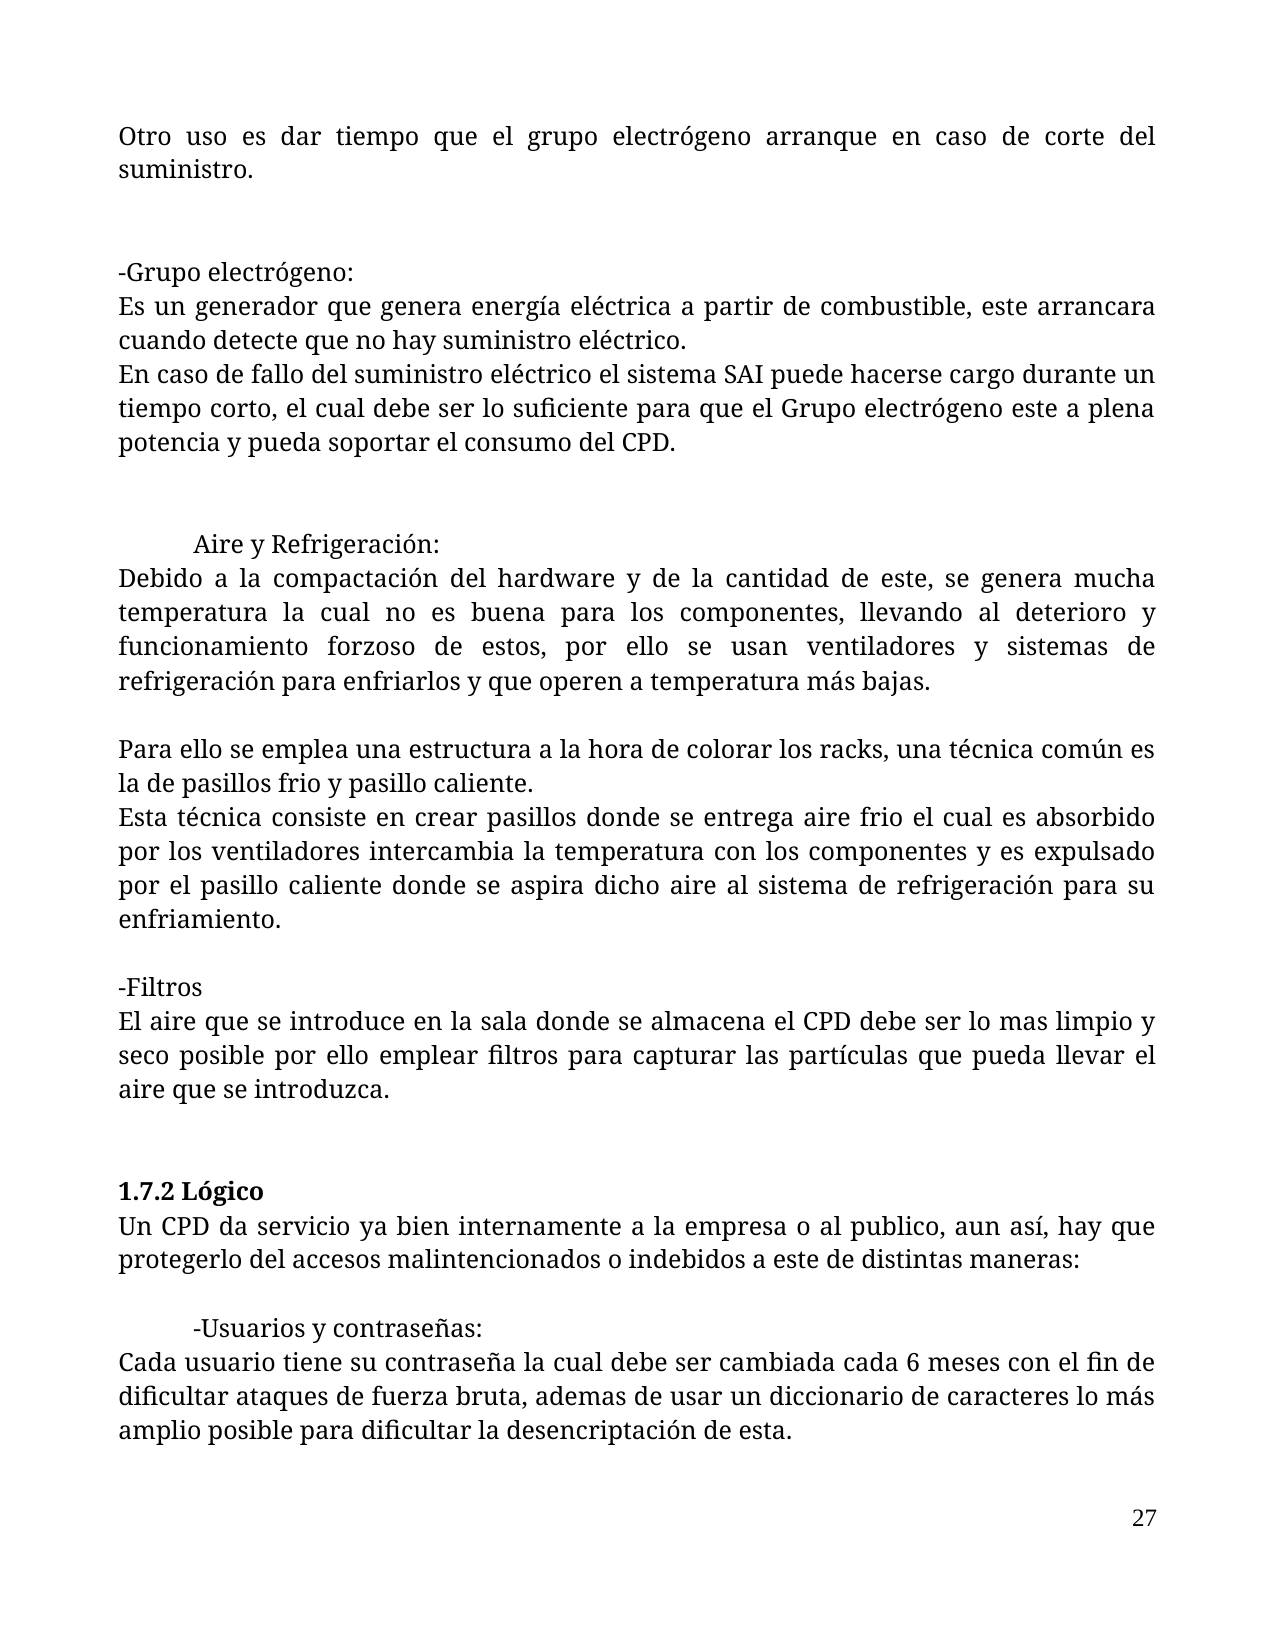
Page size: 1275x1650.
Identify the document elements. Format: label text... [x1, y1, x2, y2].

text -Filtros [118, 970, 1157, 1004]
text Un CPD da servicio ya bien internamente a la empresa o al publico, aun así, hay que protegerlo del accesos malintencionados o indebidos a este de distintas maneras: [118, 1208, 1157, 1276]
text 1.7.2 Lógico [118, 1174, 1157, 1208]
text El aire que se introduce en la sala donde se almacena el CPD debe ser lo mas limpio y seco posible por ello emplear filtros para capturar las partículas que pueda llevar el aire que se introduzca. [118, 1004, 1157, 1106]
text Cada usuario tiene su contraseña la cual debe ser cambiada cada 6 meses con el fin de dificultar ataques de fuerza bruta, ademas de usar un diccionario de caracteres lo más amplio posible para dificultar la desencriptación de esta. [118, 1344, 1157, 1447]
text -Grupo electrógeno: [118, 254, 1157, 288]
text En caso de fallo del suministro eléctrico el sistema SAI puede hacerse cargo durante un tiempo corto, el cual debe ser lo suficiente para que el Grupo electrógeno este a plena potencia y pueda soportar el consumo del CPD. [118, 357, 1157, 459]
text -Usuarios y contraseñas: [118, 1310, 1157, 1344]
text Es un generador que genera energía eléctrica a partir de combustible, este arrancara cuando detecte que no hay suministro eléctrico. [118, 288, 1157, 357]
text Otro uso es dar tiempo que el grupo electrógeno arranque en caso de corte del suministro. [118, 118, 1157, 186]
text Para ello se emplea una estructura a la hora de colorar los racks, una técnica común es la de pasillos frio y pasillo caliente. [118, 731, 1157, 799]
text Debido a la compactación del hardware y de la cantidad de este, se genera mucha temperatura la cual no es buena para los componentes, llevando al deterioro y funcionamiento forzoso de estos, por ello se usan ventiladores y sistemas de refrigeración para enfriarlos y que operen a temperatura más bajas. [118, 561, 1157, 697]
text Aire y Refrigeración: [118, 527, 1157, 561]
text Esta técnica consiste en crear pasillos donde se entrega aire frio el cual es absorbido por los ventiladores intercambia la temperatura con los componentes y es expulsado por el pasillo caliente donde se aspira dicho aire al sistema de refrigeración para su enfriamiento. [118, 799, 1157, 936]
